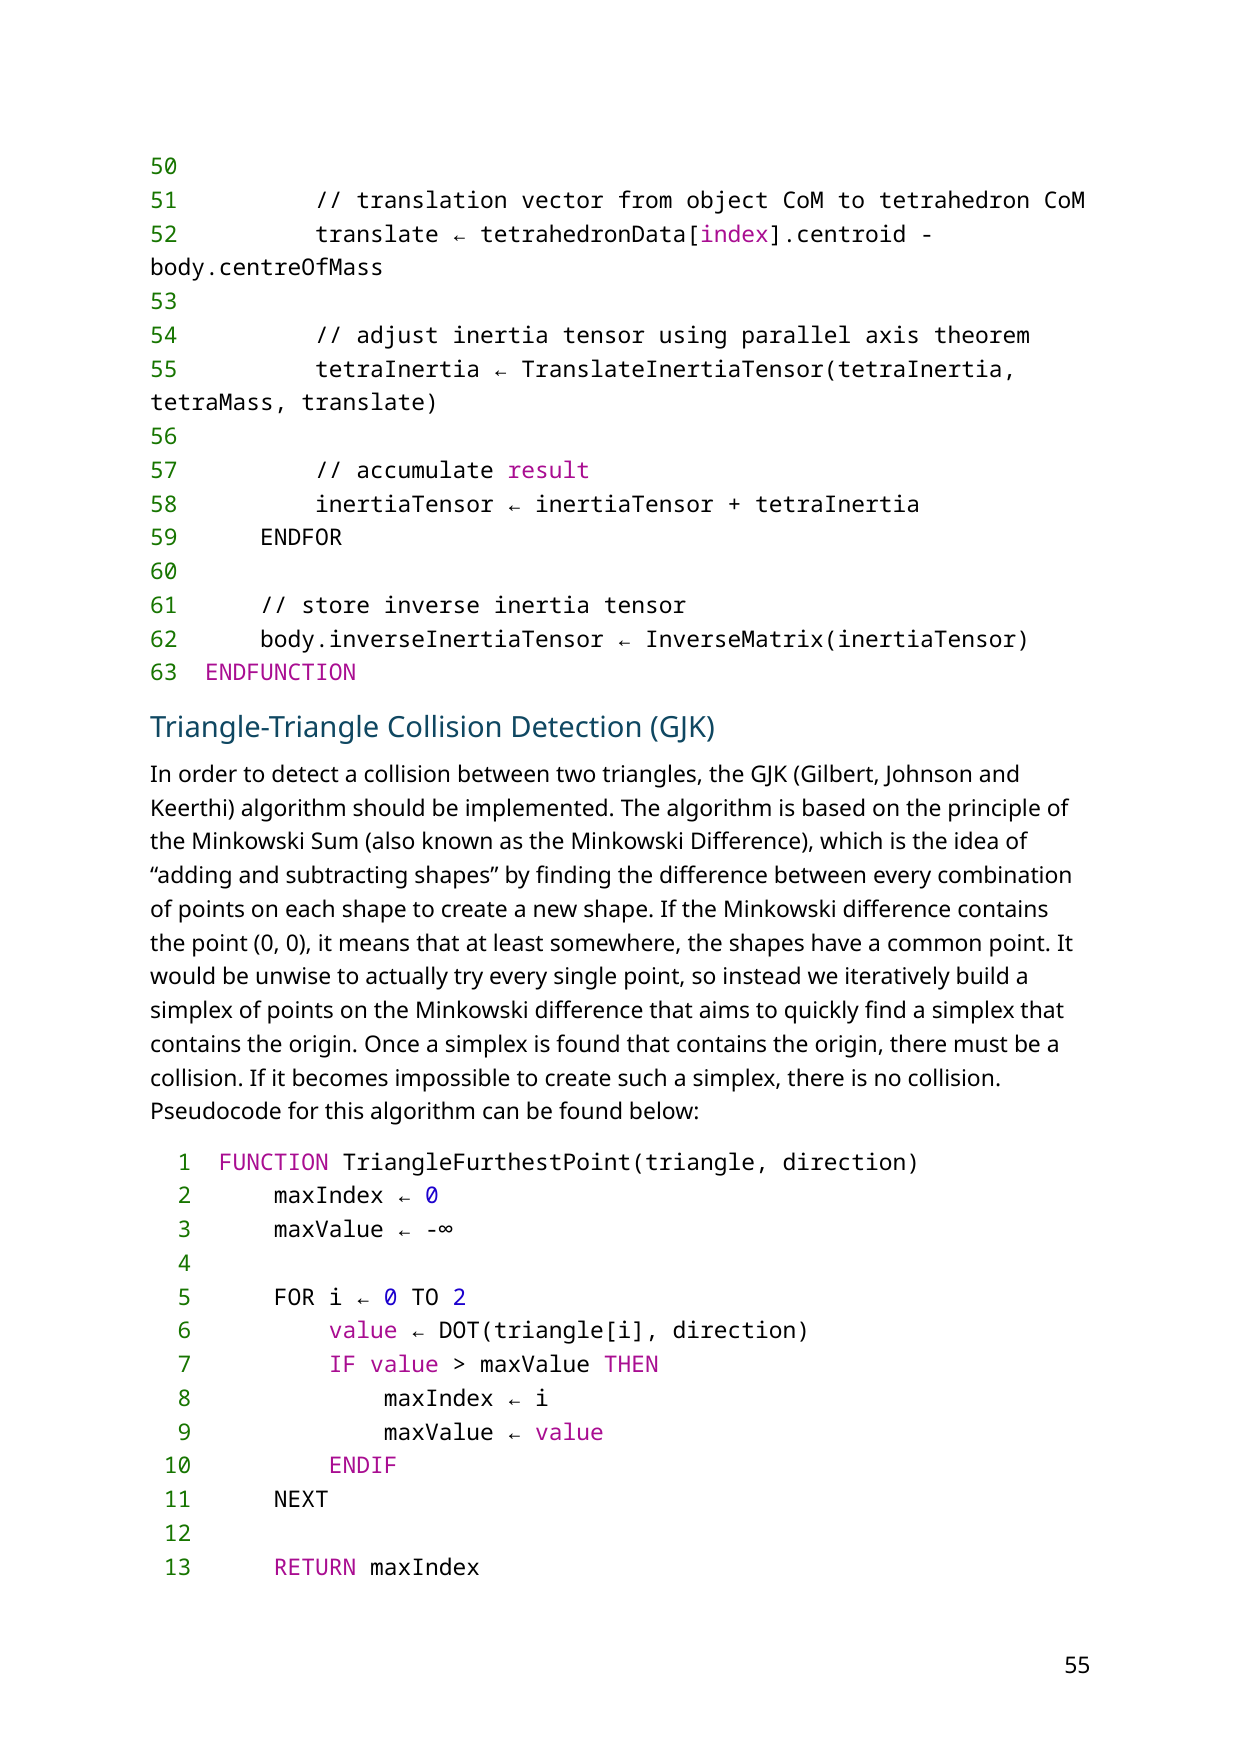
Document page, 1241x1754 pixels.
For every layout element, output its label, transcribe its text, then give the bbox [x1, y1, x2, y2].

text 7 IF value > maxValue THEN [150, 1348, 1090, 1379]
text 59 ENDFOR [150, 521, 1090, 552]
text 9 maxValue ← value [150, 1416, 1090, 1447]
text 50 [150, 150, 1090, 181]
text 11 NEXT [150, 1483, 1090, 1514]
text In order to detect a collision between two triangles, the GJK (Gilbert, Johnson and Keerthi) algorithm should be implemented. The algorithm is based on the principle of the Minkowski Sum (also known as the Minkowski Difference), which is the idea of “adding and subtracting shapes” by finding the difference between every combination of points on each shape to create a new shape. If the Minkowski difference contains the point (0, 0), it means that at least somewhere, the shapes have a common point. It would be unwise to actually try every single point, so instead we iteratively build a simplex of points on the Minkowski difference that aims to quickly find a simplex that contains the origin. Once a simplex is found that contains the origin, there must be a collision. If it becomes impossible to create such a simplex, there is no collision. Pseudocode for this algorithm can be found below: [150, 758, 1090, 1127]
text 62 body.inverseInertiaTensor ← InverseMatrix(inertiaTensor) [150, 622, 1090, 654]
text 3 maxValue ← -∞ [150, 1213, 1090, 1244]
text 60 [150, 555, 1090, 586]
text 57 // accumulate result [150, 454, 1090, 485]
text 13 RETURN maxIndex [150, 1551, 1090, 1582]
text 12 [150, 1517, 1090, 1548]
text 61 // store inverse inertia tensor [150, 589, 1090, 620]
text 55 tetraInertia ← TranslateInertiaTensor(tetraInertia, tetraMass, translate) [150, 352, 1090, 417]
text 58 inertiaTensor ← inertiaTensor + tetraInertia [150, 487, 1090, 519]
text 4 [150, 1247, 1090, 1278]
subtitle Triangle-Triangle Collision Detection (GJK) [150, 707, 1090, 746]
text 54 // adjust inertia tensor using parallel axis theorem [150, 319, 1090, 350]
text 53 [150, 285, 1090, 316]
text 1 FUNCTION TriangleFurthestPoint(triangle, direction) [150, 1146, 1090, 1177]
text 56 [150, 420, 1090, 451]
text 52 translate ← tetrahedronData[index].centroid - body.centreOfMass [150, 217, 1090, 282]
text 2 maxIndex ← 0 [150, 1179, 1090, 1211]
text 5 FOR i ← 0 TO 2 [150, 1281, 1090, 1312]
text 10 ENDIF [150, 1449, 1090, 1481]
text 51 // translation vector from object CoM to tetrahedron CoM [150, 184, 1090, 215]
text 8 maxIndex ← i [150, 1382, 1090, 1413]
text 63 ENDFUNCTION [150, 656, 1090, 687]
text 6 value ← DOT(triangle[i], direction) [150, 1314, 1090, 1346]
